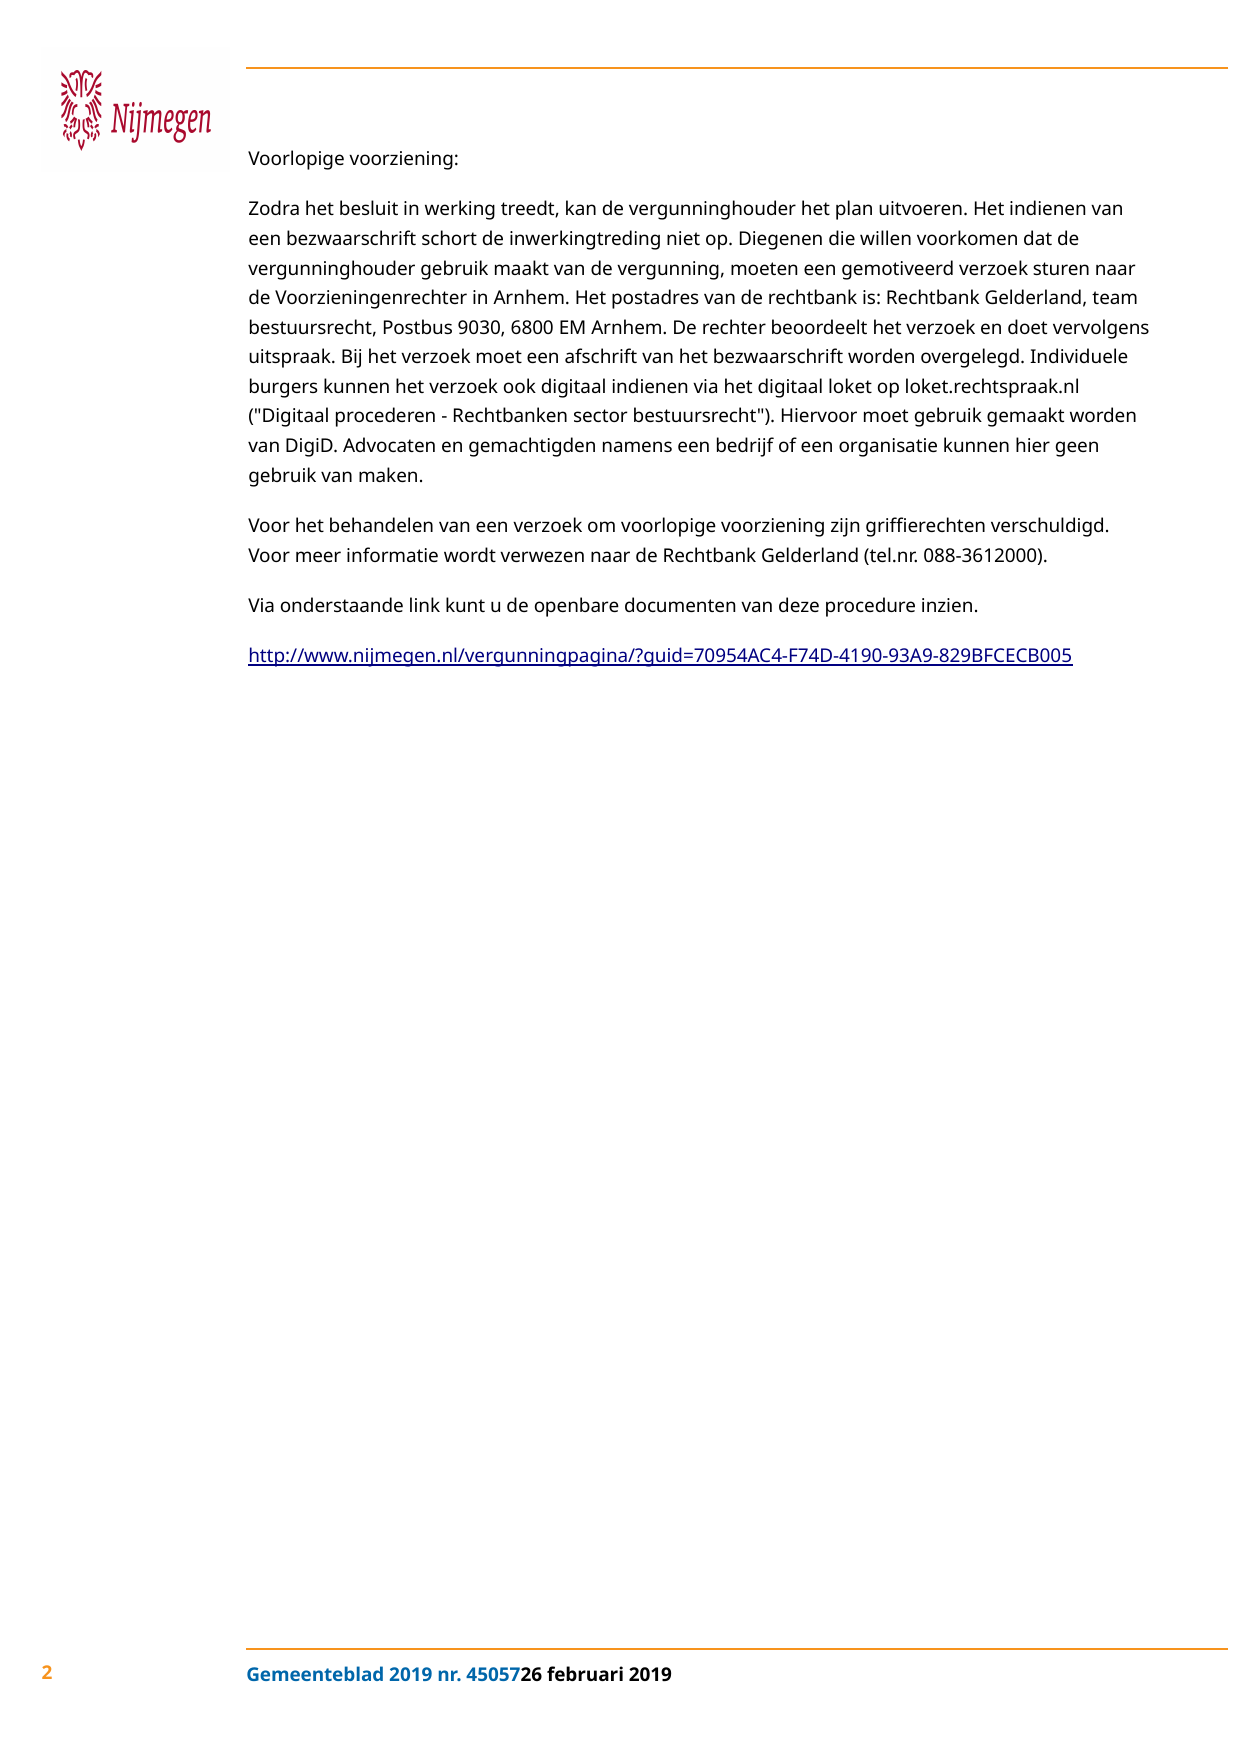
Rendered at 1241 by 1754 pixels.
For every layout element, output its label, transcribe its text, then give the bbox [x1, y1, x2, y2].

text Voorlopige voorziening: [248, 145, 1152, 171]
text Voor het behandelen van een verzoek om voorlopige voorziening zijn griffierechten verschuldigd. Voor meer informatie wordt verwezen naar de Rechtbank Gelderland (tel.nr. 088-3612000). [248, 512, 1152, 568]
text Via onderstaande link kunt u de openbare documenten van deze procedure inzien. [248, 592, 1152, 618]
text http://www.nijmegen.nl/vergunningpagina/?guid=70954AC4-F74D-4190-93A9-829BFCECB005 [248, 643, 1152, 668]
picture [41, 47, 231, 172]
text Zodra het besluit in werking treedt, kan de vergunninghouder het plan uitvoeren. Het indienen van een bezwaarschrift schort de inwerkingtreding niet op. Diegenen die willen voorkomen dat de vergunninghouder gebruik maakt van de vergunning, moeten een gemotiveerd verzoek sturen naar de Voorzieningenrechter in Arnhem. Het postadres van de rechtbank is: Rechtbank Gelderland, team bestuursrecht, Postbus 9030, 6800 EM Arnhem. De rechter beoordeelt het verzoek en doet vervolgens uitspraak. Bij het verzoek moet een afschrift van het bezwaarschrift worden overgelegd. Individuele burgers kunnen het verzoek ook digitaal indienen via het digitaal loket op loket.rechtspraak.nl ("Digitaal procederen - Rechtbanken sector bestuursrecht"). Hiervoor moet gebruik gemaakt worden van DigiD. Advocaten en gemachtigden namens een bedrijf of een organisatie kunnen hier geen gebruik van maken. [248, 196, 1152, 488]
